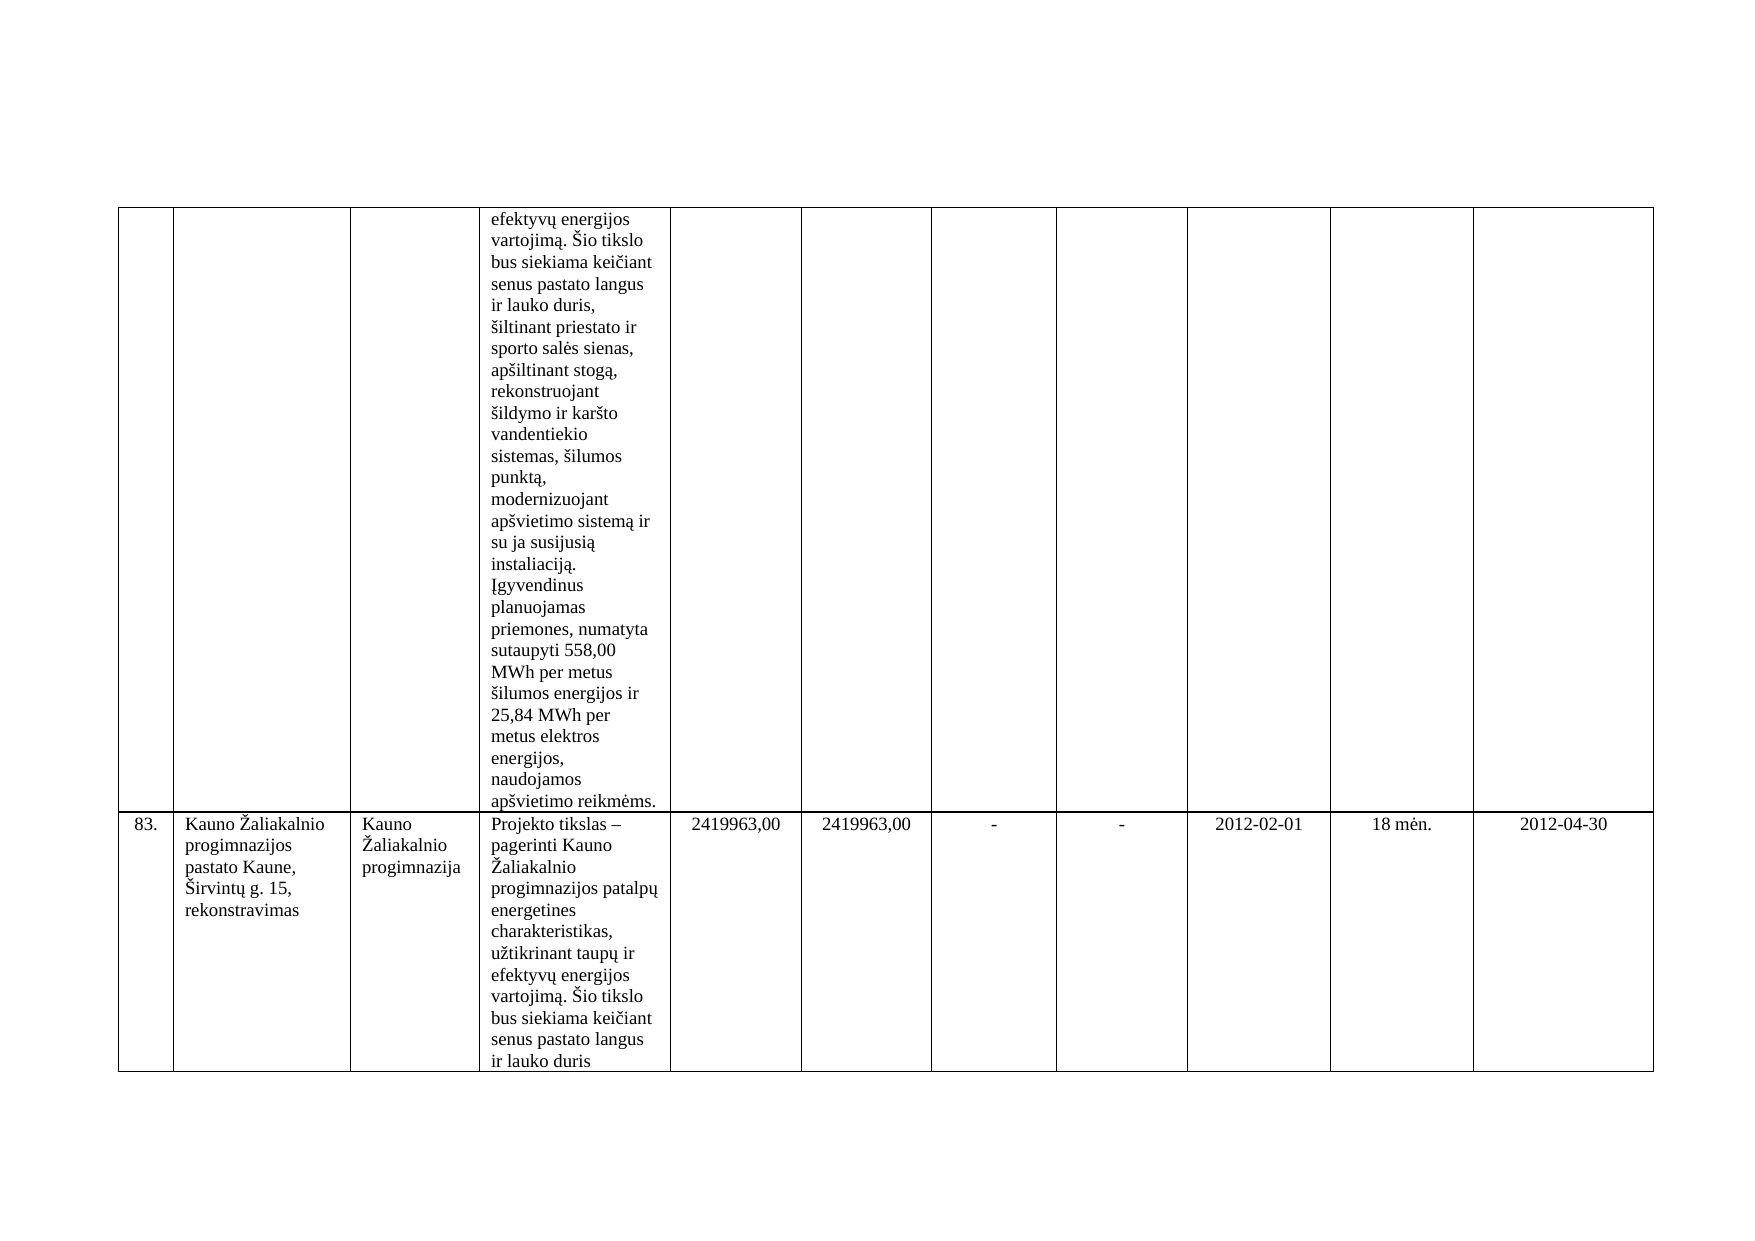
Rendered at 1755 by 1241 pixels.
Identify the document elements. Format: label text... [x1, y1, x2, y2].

table_cell 2012-02-01 [1188, 813, 1330, 1071]
table_cell efektyvų energijos vartojimą. Šio tikslo bus siekiama keičiant senus pastato langus ir lauko duris, šiltinant priestato ir sporto salės sienas, apšiltinant stogą, rekonstruojant šildymo ir karšto vandentiekio sistemas, šilumos punktą, modernizuojant apšvietimo sistemą ir su ja susijusią instaliaciją. Įgyvendinus planuojamas priemones, numatyta sutaupyti 558,00 MWh per metus šilumos energijos ir 25,84 MWh per metus elektros energijos, naudojamos apšvietimo reikmėms. [480, 208, 670, 811]
table_cell 2419963,00 [671, 813, 801, 1071]
table_cell 2419963,00 [802, 813, 931, 1071]
table_cell [174, 208, 350, 811]
table_cell 18 mėn. [1331, 813, 1473, 1071]
table_cell [1474, 208, 1653, 811]
table_cell [351, 208, 479, 811]
table_cell - [932, 813, 1056, 1071]
table_cell - [932, 208, 1056, 811]
table_cell [119, 208, 173, 811]
table_cell [802, 208, 931, 811]
table_cell 2012-04-30 [1474, 813, 1653, 1071]
table_cell [671, 208, 801, 811]
table_cell Kauno Žaliakalnio progimnazijos pastato Kaune, Širvintų g. 15, rekonstravimas [174, 813, 350, 1071]
table_cell - [1057, 813, 1187, 1071]
table_cell Projekto tikslas – pagerinti Kauno Žaliakalnio progimnazijos patalpų energetines charakteristikas, užtikrinant taupų ir efektyvų energijos vartojimą. Šio tikslo bus siekiama keičiant senus pastato langus ir lauko duris [480, 813, 670, 1071]
table_cell [1331, 208, 1473, 811]
table_cell - [1057, 208, 1187, 811]
table_cell 83. [119, 813, 173, 1071]
table_cell Kauno Žaliakalnio progimnazija [351, 813, 479, 1071]
table_cell [1188, 208, 1330, 811]
